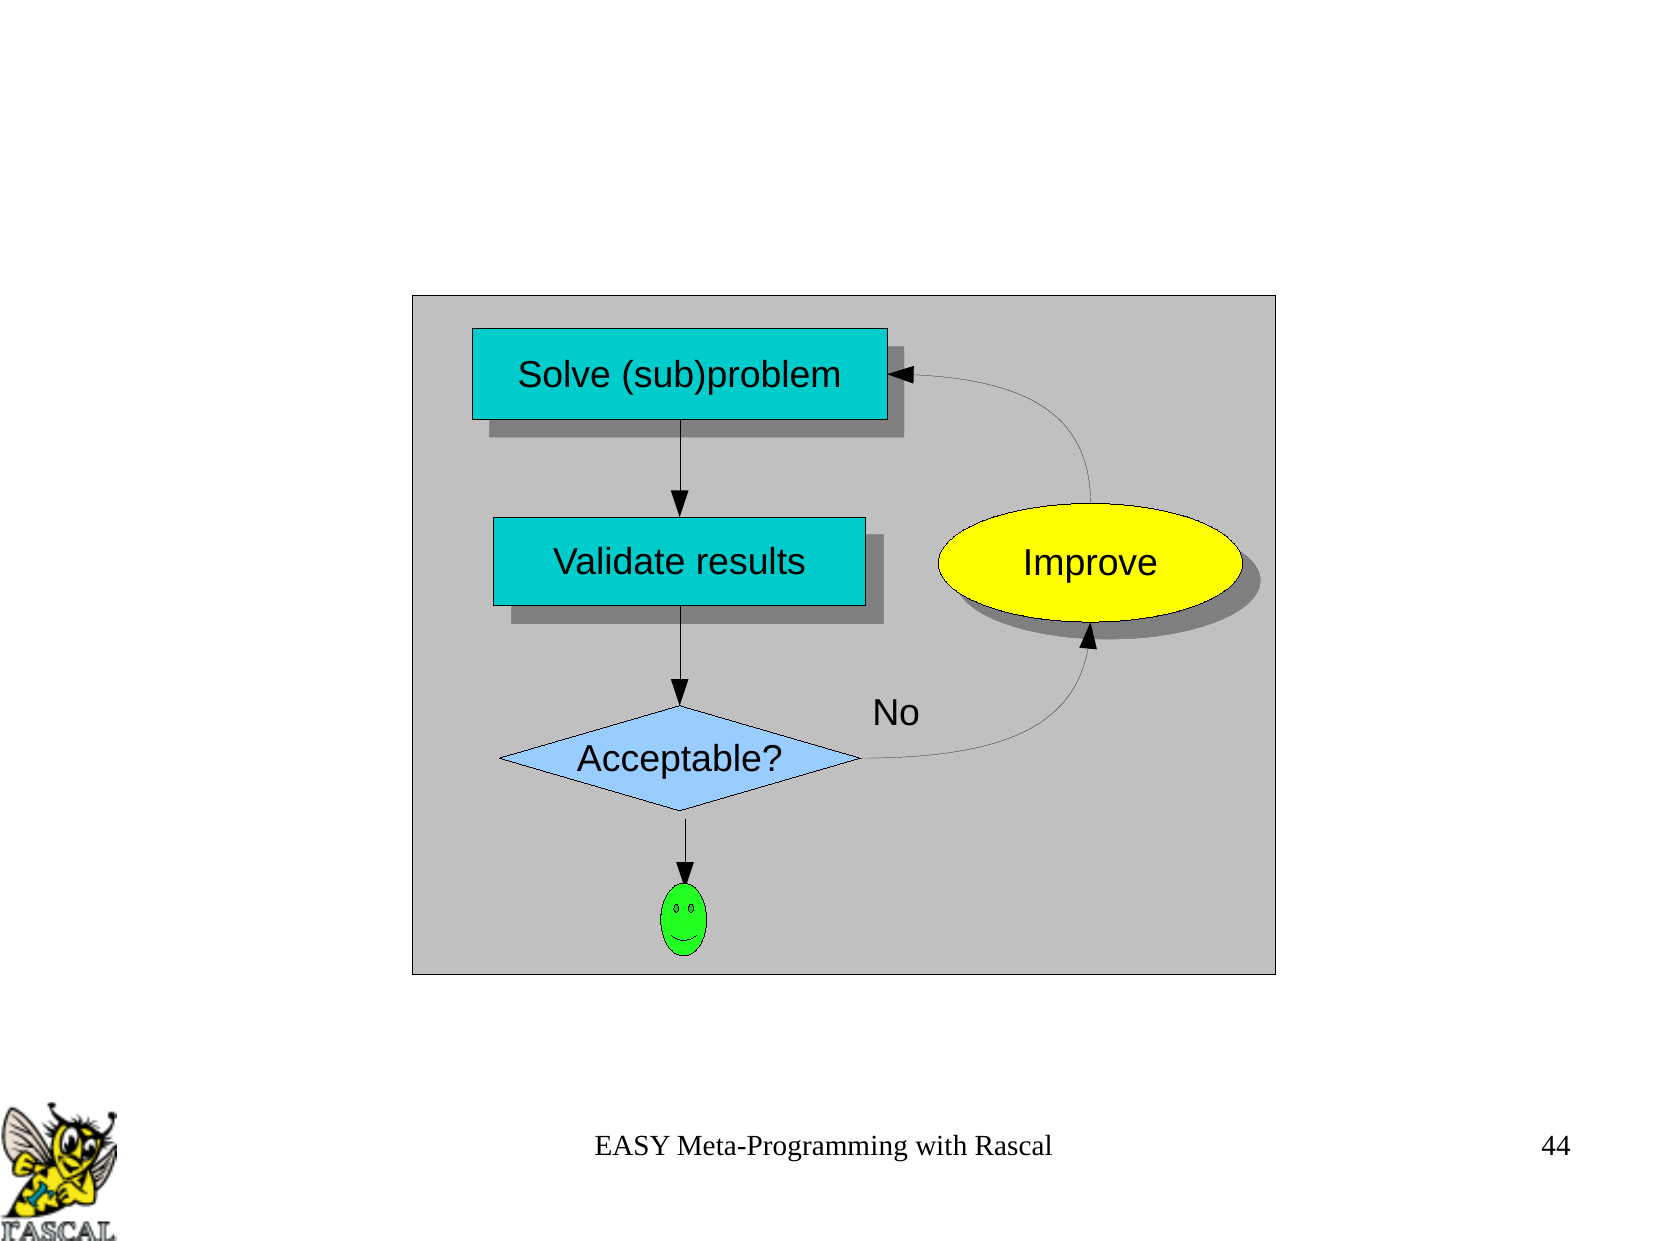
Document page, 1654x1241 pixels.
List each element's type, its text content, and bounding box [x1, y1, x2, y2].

text_box Solve (sub)problem [472, 328, 888, 420]
text_box Improve [938, 503, 1243, 623]
text_box [412, 295, 1276, 975]
text_box No [857, 684, 935, 741]
text_box Acceptable? [499, 705, 860, 811]
text_box Validate results [493, 517, 866, 606]
picture [0, 1102, 117, 1241]
